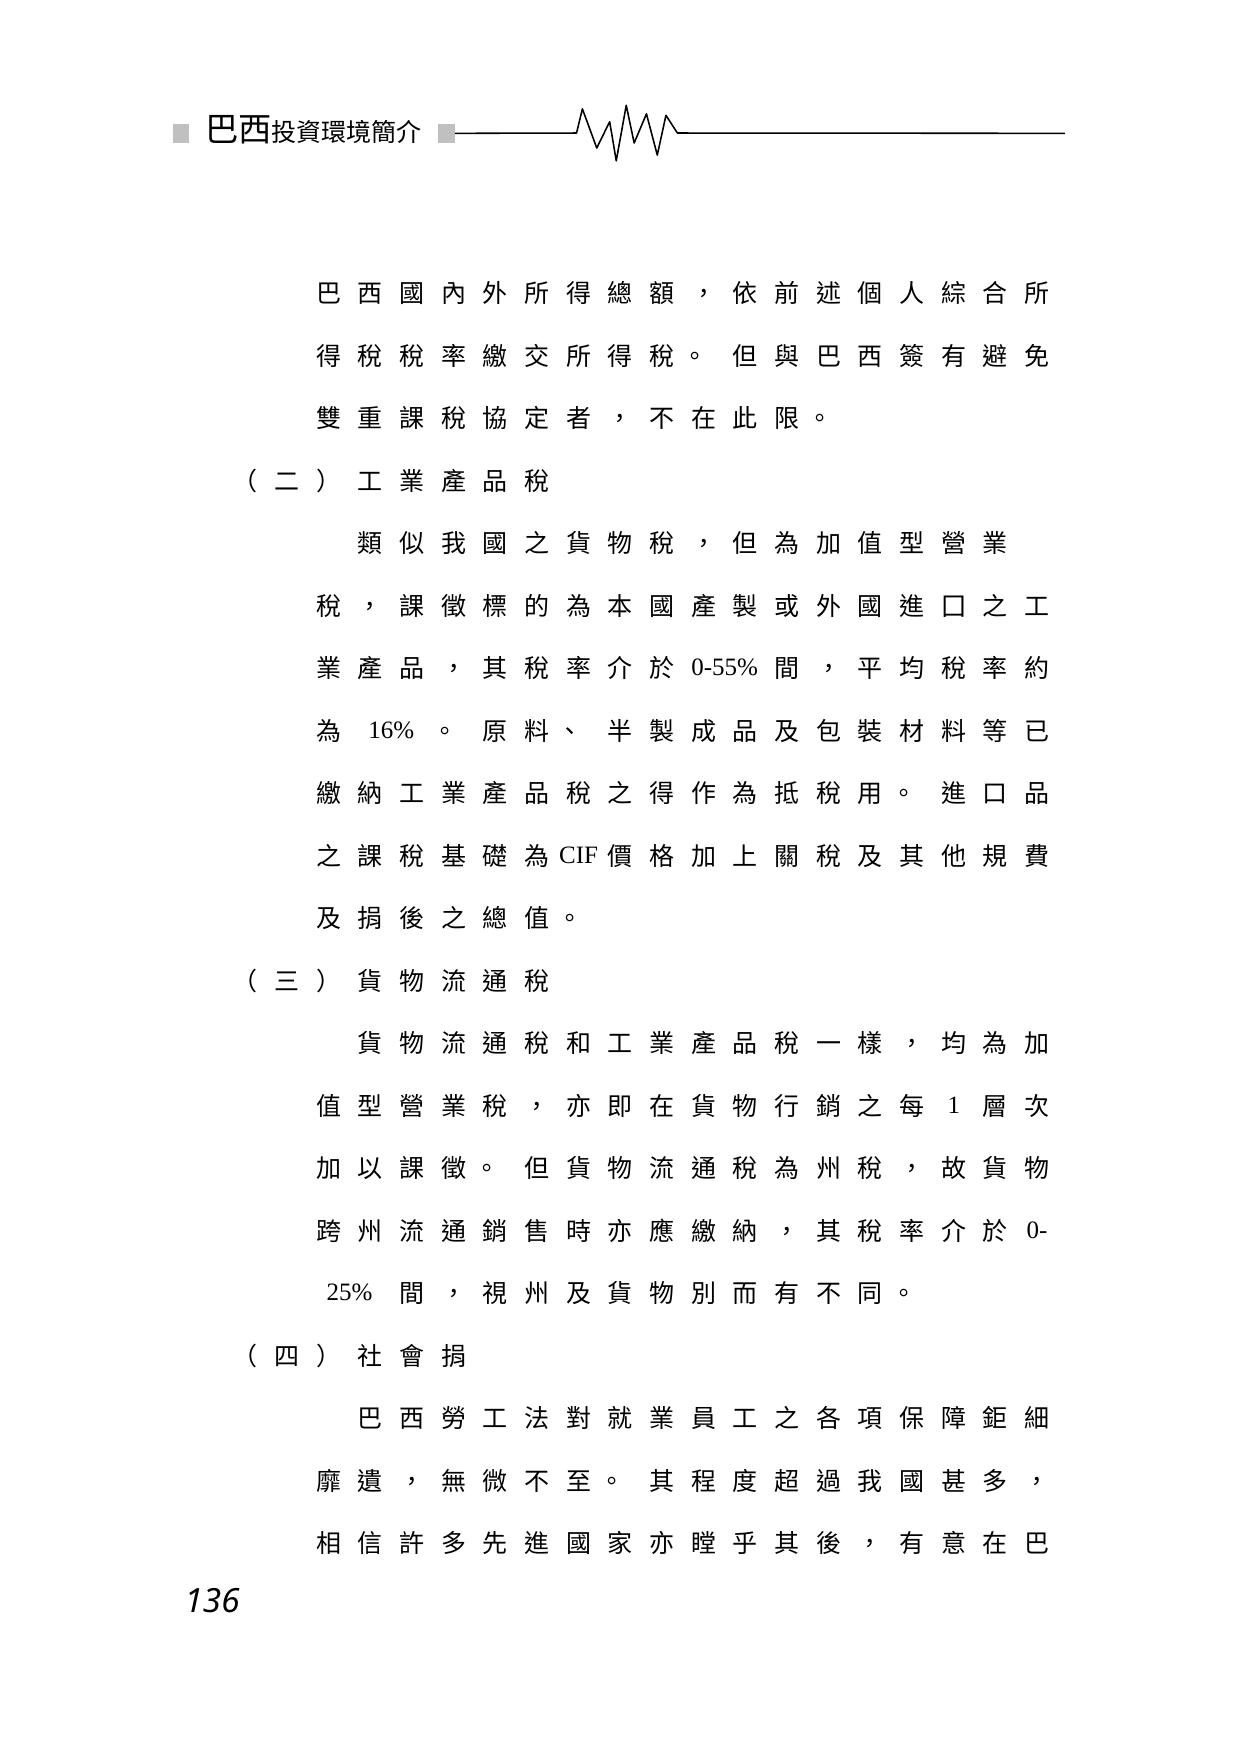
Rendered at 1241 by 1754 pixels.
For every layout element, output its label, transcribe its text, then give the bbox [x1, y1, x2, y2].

text 巴西國內外所得總額，依前述個人綜合所得稅稅率繳交所得稅。但與巴西簽有避免雙重課稅協定者，不在此限。 [281, 250, 1058, 438]
text （四）社會捐 [207, 1313, 1058, 1375]
text （二）工業產品稅 [207, 438, 1058, 500]
text 貨物流通稅和工業產品稅一樣，均為加值型營業稅，亦即在貨物行銷之每1層次加以課徵。但貨物流通稅為州稅，故貨物跨州流通銷售時亦應繳納，其稅率介於0-25%間，視州及貨物別而有不同。 [281, 1000, 1058, 1313]
text 類似我國之貨物稅，但為加值型營業稅，課徵標的為本國產製或外國進囗之工業產品，其稅率介於0-55%間，平均稅率約為16%。原料、半製成品及包裝材料等已繳納工業產品稅之得作為抵稅用。進口品之課稅基礎為CIF價格加上關稅及其他規費及捐後之總值。 [281, 500, 1058, 938]
text 巴西勞工法對就業員工之各項保障鉅細靡遺，無微不至。其程度超過我國甚多，相信許多先進國家亦瞠乎其後，有意在巴 [281, 1375, 1058, 1563]
text （三）貨物流通稅 [207, 938, 1058, 1000]
